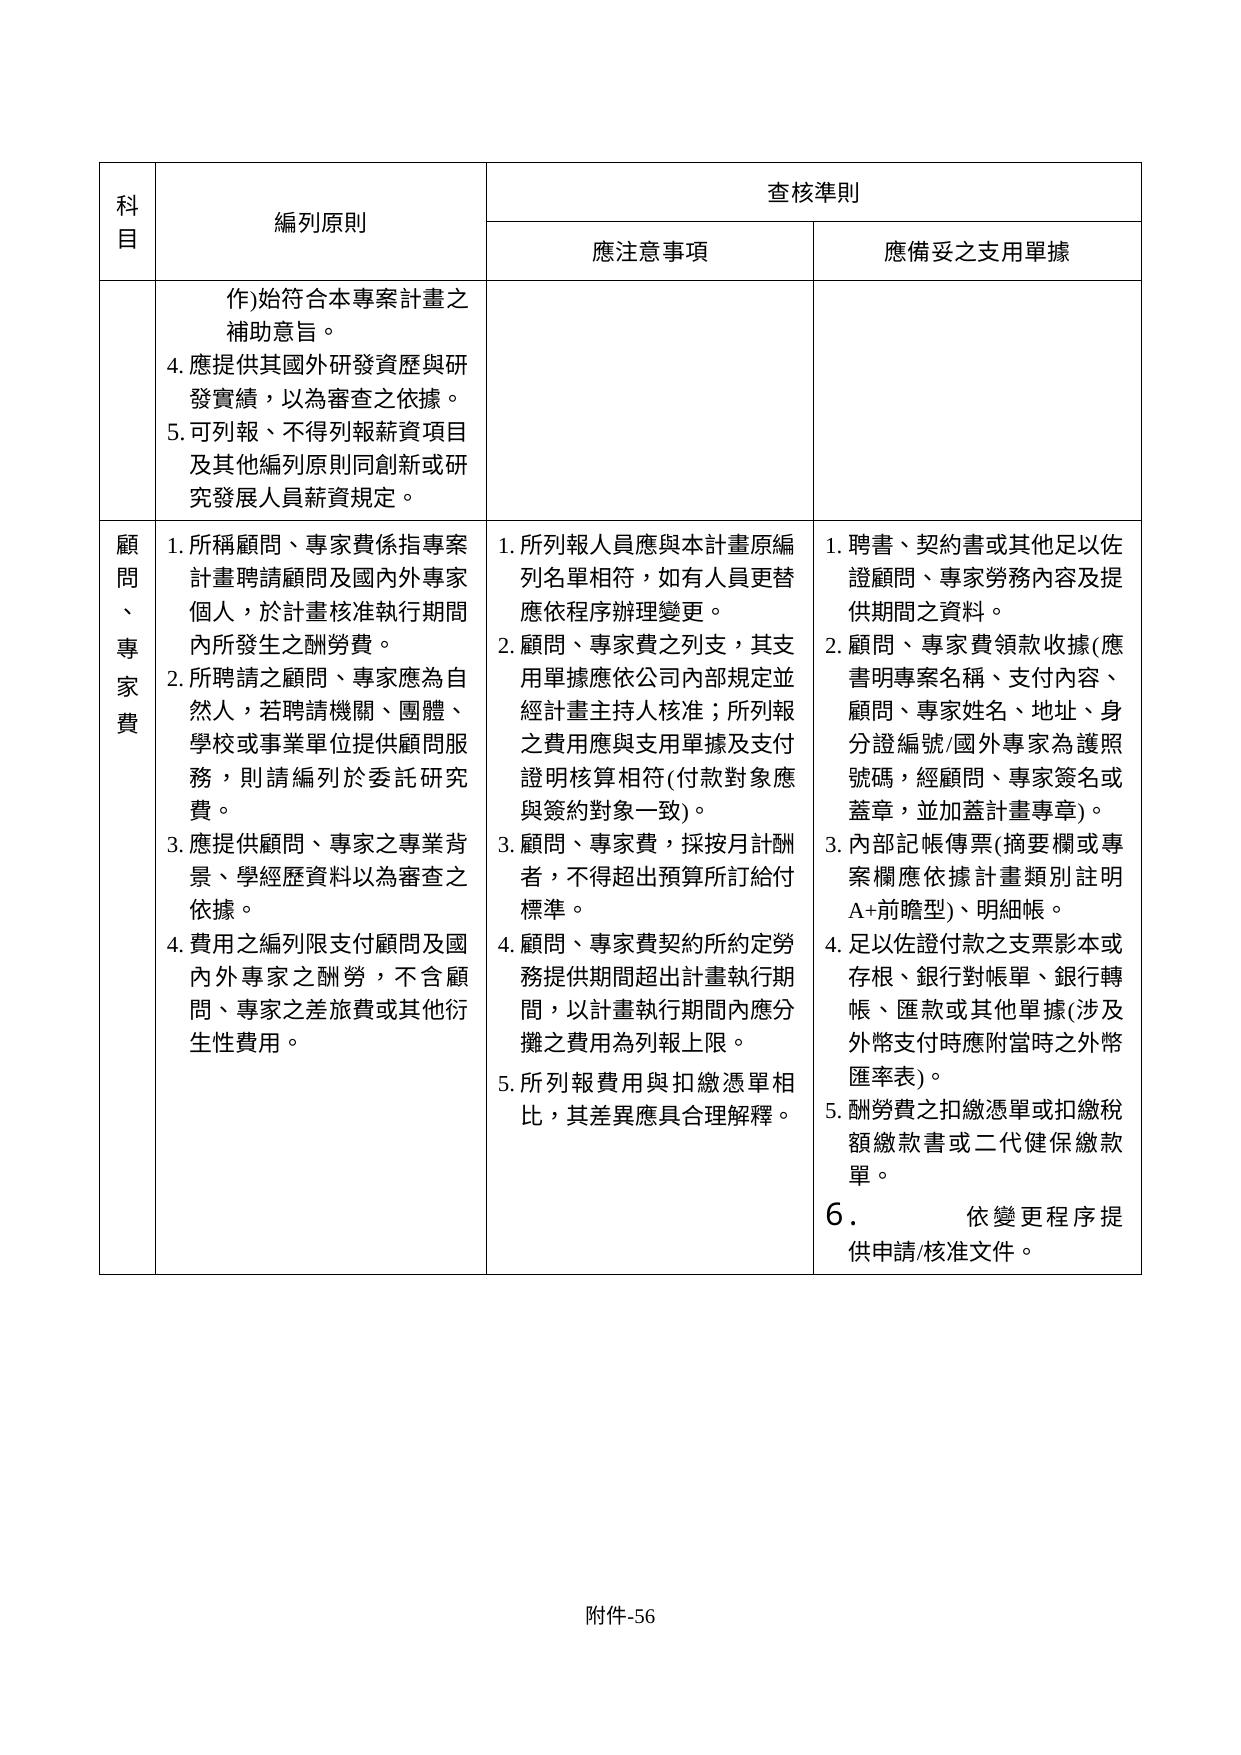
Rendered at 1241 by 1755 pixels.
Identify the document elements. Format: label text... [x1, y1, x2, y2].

table_cell 所稱顧問、專家費係指專案計畫聘請顧問及國內外專家個人，於計畫核准執行期間內所發生之酬勞費。 所聘請之顧問、專家應為自然人，若聘請機關、團體、學校或事業單位提供顧問服務，則請編列於委託研究費。 應提供顧問、專家之專業背景、學經歷資料以為審查之依據。 費用之編列限支付顧問及國內外專家之酬勞，不含顧問、專家之差旅費或其他衍生性費用。 [156, 521, 486, 1273]
table_header 查核準則 [487, 163, 1141, 221]
table_cell 聘書、契約書或其他足以佐證顧問、專家勞務內容及提供期間之資料。 顧問、專家費領款收據(應書明專案名稱、支付內容、顧問、專家姓名、地址、身分證編號/國外專家為護照號碼，經顧問、專家簽名或蓋章，並加蓋計畫專章)。 內部記帳傳票(摘要欄或專案欄應依據計畫類別註明A+前瞻型)、明細帳。 足以佐證付款之支票影本或存根、銀行對帳單、銀行轉帳、匯款或其他單據(涉及外幣支付時應附當時之外幣匯率表)。 酬勞費之扣繳憑單或扣繳稅額繳款書或二代健保繳款單。 依變更程序提供申請/核准文件。 [814, 521, 1141, 1273]
table_cell 所列報人員應與本計畫原編列名單相符，如有人員更替應依程序辦理變更。 顧問、專家費之列支，其支用單據應依公司內部規定並經計畫主持人核准；所列報之費用應與支用單據及支付證明核算相符(付款對象應與簽約對象一致)。 顧問、專家費，採按月計酬者，不得超出預算所訂給付標準。 顧問、專家費契約所約定勞務提供期間超出計畫執行期間，以計畫執行期間內應分攤之費用為列報上限。 所列報費用與扣繳憑單相比，其差異應具合理解釋。 [487, 521, 813, 1273]
table_cell [487, 281, 813, 519]
table_cell [100, 281, 155, 519]
table_cell 應注意事項 [487, 222, 813, 280]
table_cell 作)始符合本專案計畫之補助意旨。 應提供其國外研發資歷與研發實績，以為審查之依據。 可列報、不得列報薪資項目及其他編列原則同創新或研究發展人員薪資規定。 [156, 281, 486, 519]
table_header 科目 [100, 163, 155, 280]
table_cell 顧問、 專家費 [100, 521, 155, 1273]
table_cell 應備妥之支用單據 [814, 222, 1141, 280]
table_header 編列原則 [156, 163, 486, 280]
table_cell [814, 281, 1141, 519]
